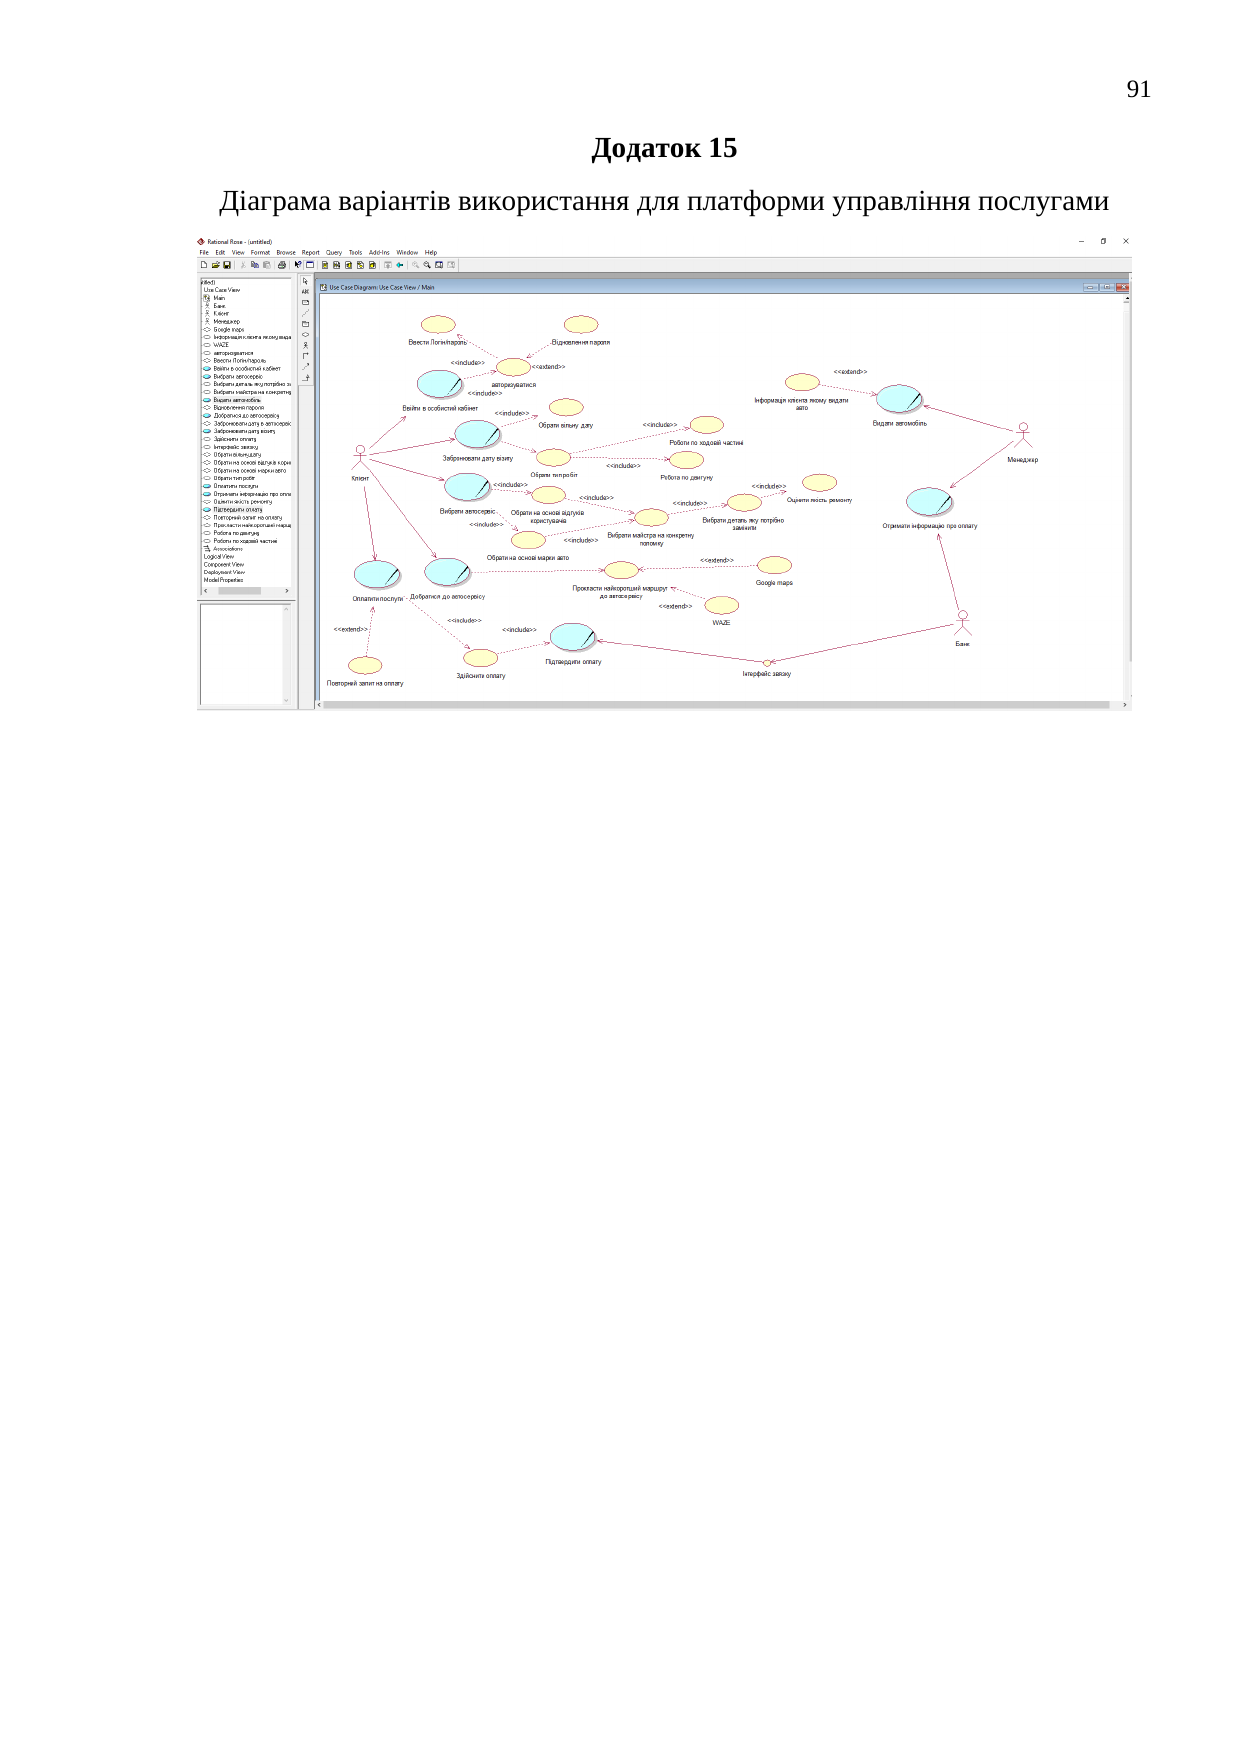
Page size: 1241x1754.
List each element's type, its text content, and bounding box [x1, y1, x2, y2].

picture [197, 236, 1132, 711]
text Діаграма варіантів використання для платформи управління послугами [177, 183, 1152, 217]
text Додаток 15 [177, 131, 1152, 164]
